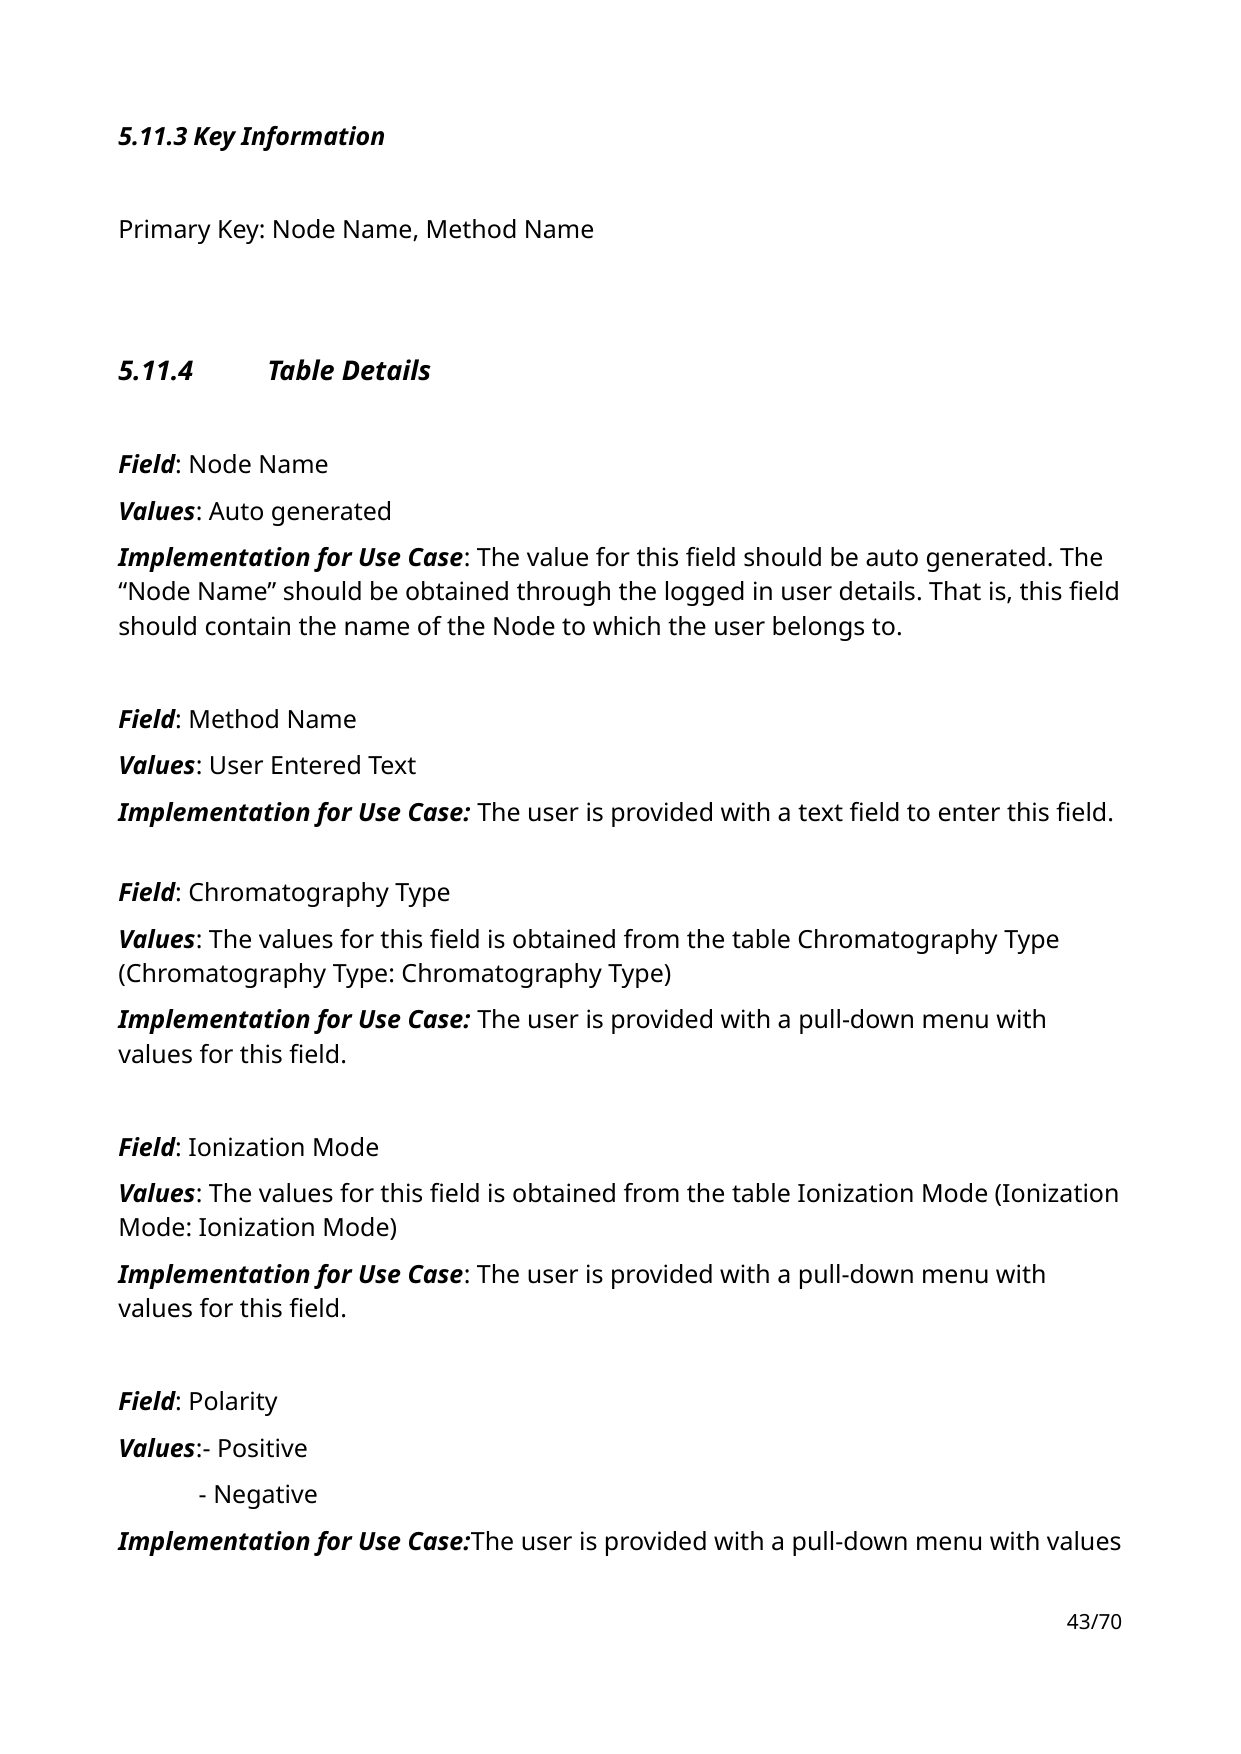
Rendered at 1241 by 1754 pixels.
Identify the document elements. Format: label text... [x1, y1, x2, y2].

text Values:- Positive [118, 1430, 1122, 1464]
subtitle Table Details [118, 351, 1122, 388]
text Primary Key: Node Name, Method Name [118, 211, 1122, 245]
text Values: User Entered Text [118, 748, 1122, 782]
text Field: Node Name [118, 447, 1122, 481]
text Implementation for Use Case: The value for this field should be auto generated. The “Node Name” should be obtained through the logged in user details. That is, this field should contain the name of the Node to which the user belongs to. [118, 540, 1122, 642]
text Implementation for Use Case:The user is provided with a pull-down menu with values [118, 1523, 1122, 1557]
text Implementation for Use Case: The user is provided with a pull-down menu with values for this field. [118, 1002, 1122, 1070]
text Implementation for Use Case: The user is provided with a pull-down menu with values for this field. [118, 1257, 1122, 1325]
text Field: Polarity [118, 1384, 1122, 1418]
text Values: The values for this field is obtained from the table Ionization Mode (Ionization Mode: Ionization Mode) [118, 1176, 1122, 1244]
text Field: Chromatography Type [118, 875, 1122, 909]
text Implementation for Use Case: The user is provided with a text field to enter this field. [118, 794, 1122, 828]
subtitle Key Information [118, 118, 1122, 152]
text Field: Method Name [118, 701, 1122, 735]
text Values: Auto generated [118, 493, 1122, 527]
text - Negative [118, 1477, 1122, 1511]
text Field: Ionization Mode [118, 1129, 1122, 1163]
text Values: The values for this field is obtained from the table Chromatography Type (Chromatography Type: Chromatography Type) [118, 922, 1122, 990]
